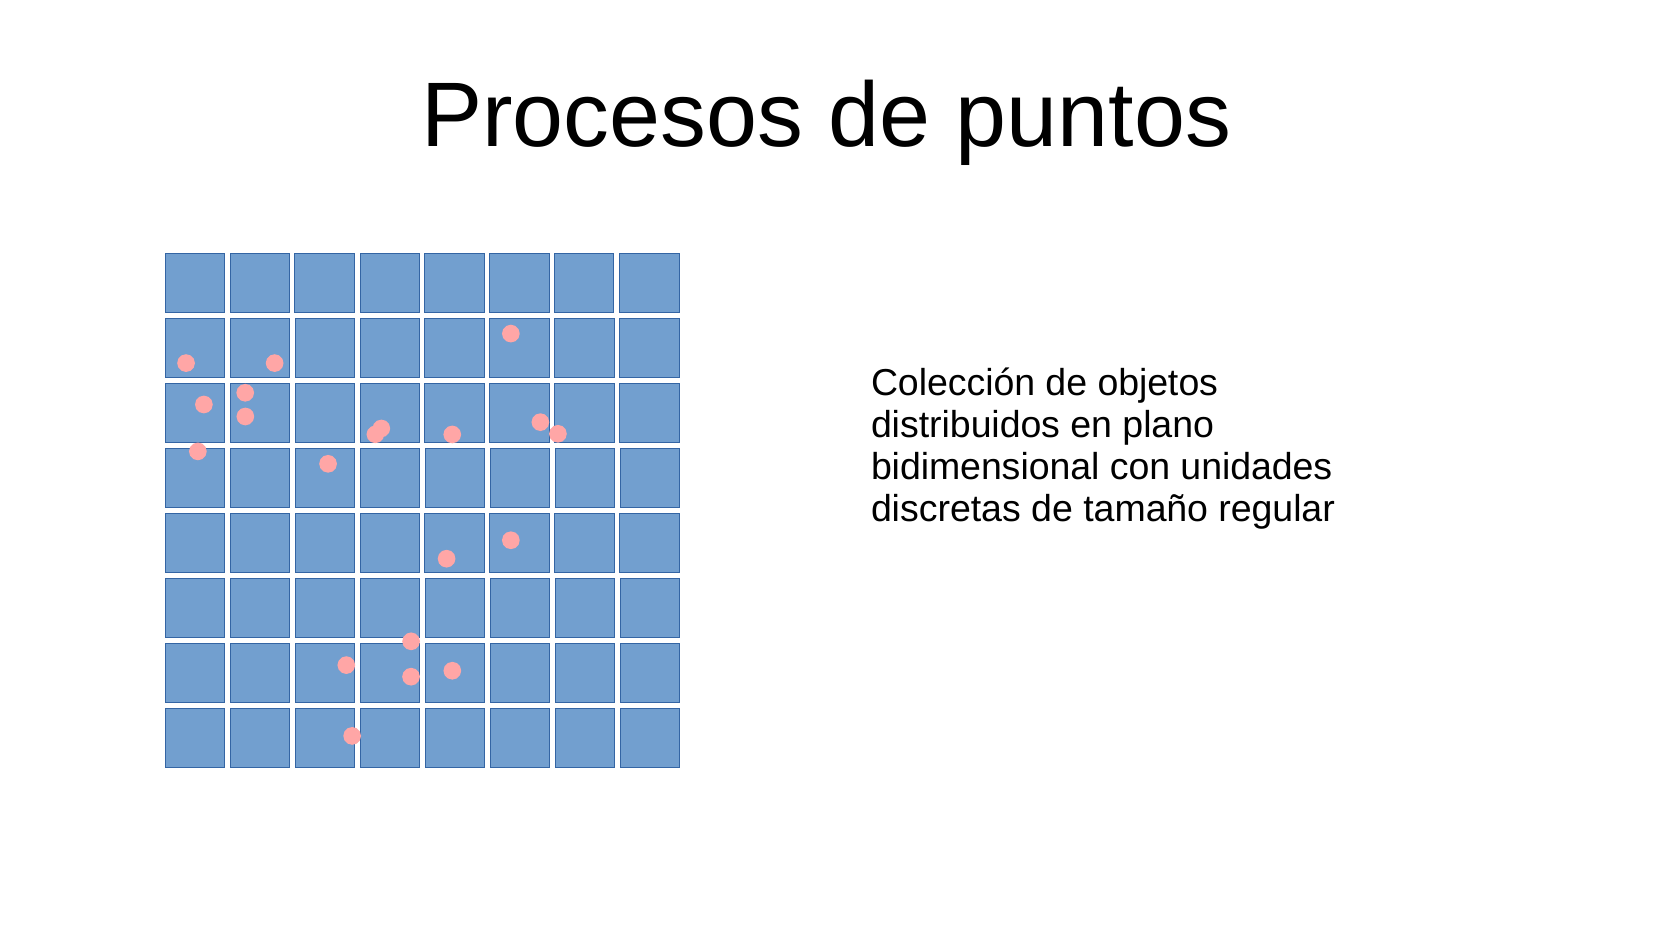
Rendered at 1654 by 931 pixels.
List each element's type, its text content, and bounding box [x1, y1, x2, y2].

text_box [489, 383, 615, 443]
text_box [425, 643, 485, 703]
text_box [295, 318, 355, 378]
text_box [424, 513, 485, 573]
text_box [424, 383, 485, 444]
text_box [295, 513, 355, 573]
text_box [555, 643, 615, 703]
text_box [165, 643, 225, 703]
text_box [490, 643, 550, 703]
text_box [165, 383, 225, 508]
text_box [230, 383, 290, 443]
text_box [555, 708, 615, 768]
text_box [165, 578, 225, 638]
text_box [230, 448, 290, 508]
text_box [165, 513, 225, 573]
text_box [294, 253, 355, 313]
text_box [360, 383, 420, 444]
text_box [554, 318, 615, 378]
text_box [619, 318, 680, 378]
text_box [619, 253, 680, 313]
text_box [230, 643, 290, 703]
text_box [230, 513, 290, 573]
text_box [360, 578, 421, 703]
text_box [619, 383, 680, 443]
text_box [554, 253, 614, 313]
text_box [295, 448, 355, 508]
text_box [230, 318, 290, 378]
text_box [489, 513, 550, 573]
text_box [230, 578, 290, 638]
text_box [620, 448, 680, 508]
text_box [165, 318, 225, 378]
text_box [295, 383, 355, 443]
text_box [490, 448, 550, 508]
text_box Colección de objetos distribuidos en plano bidimensional con unidades discretas de tamaño regular [856, 354, 1388, 538]
text_box [620, 578, 680, 638]
text_box [554, 513, 615, 573]
text_box [424, 253, 485, 313]
text_box [489, 318, 550, 378]
text_box [490, 708, 550, 768]
text_box [555, 448, 615, 508]
text_box [489, 253, 550, 313]
text_box [425, 448, 485, 508]
text_box [424, 318, 485, 378]
text_box [360, 253, 420, 313]
text_box [360, 448, 420, 508]
text_box [360, 318, 420, 378]
text_box [165, 708, 225, 768]
text_box [619, 513, 680, 573]
text_box [490, 578, 550, 638]
text_box [165, 253, 225, 313]
text_box [620, 643, 680, 703]
text_box [620, 708, 680, 768]
text_box [230, 253, 290, 313]
text_box [360, 513, 420, 573]
text_box [295, 578, 355, 638]
text_box [295, 643, 356, 703]
text_box [295, 708, 420, 768]
text_box [425, 578, 485, 638]
text_box [555, 578, 615, 638]
text_box [425, 708, 485, 768]
title Procesos de puntos [82, 37, 1571, 193]
text_box [230, 708, 290, 768]
